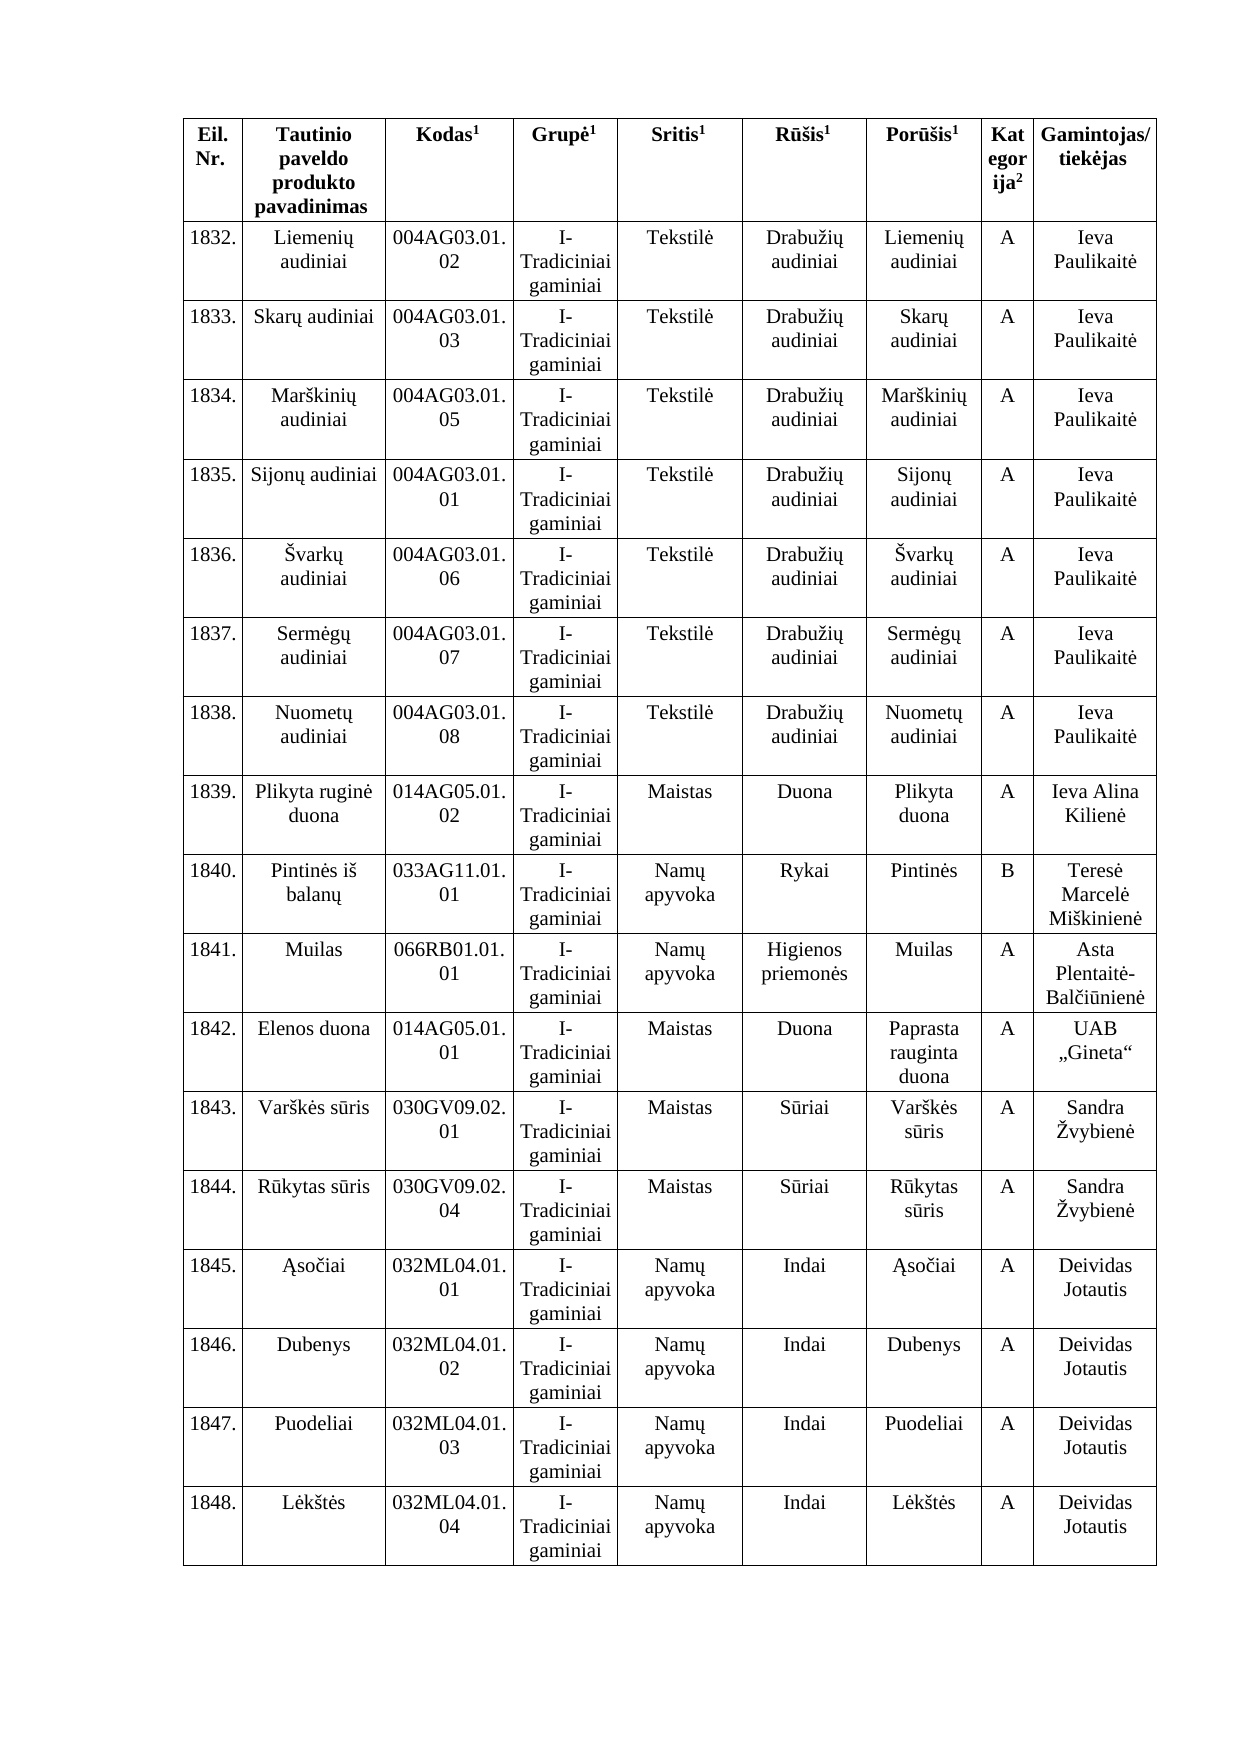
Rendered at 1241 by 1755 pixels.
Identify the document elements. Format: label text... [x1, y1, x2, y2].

table_cell Varškės sūris [867, 1092, 981, 1170]
table_cell Sūriai [743, 1092, 866, 1170]
table_cell Drabužių audiniai [743, 222, 866, 300]
table_cell Duona [743, 1013, 866, 1091]
table_cell A [982, 1250, 1033, 1328]
table_cell 1841. [184, 934, 242, 1012]
table_cell I-Tradiciniai gaminiai [514, 1092, 617, 1170]
table_cell 1846. [184, 1329, 242, 1407]
table_cell 032ML04.01.02 [386, 1329, 513, 1407]
table_cell Ieva Paulikaitė [1034, 697, 1156, 775]
table_cell Lėkštės [867, 1487, 981, 1565]
table_cell I-Tradiciniai gaminiai [514, 1013, 617, 1091]
table_cell Skarų audiniai [867, 301, 981, 379]
table_cell Namų apyvoka [618, 1329, 742, 1407]
table_cell Tekstilė [618, 618, 742, 696]
table_cell Tekstilė [618, 697, 742, 775]
table_cell Marškinių audiniai [243, 380, 385, 458]
table_cell A [982, 301, 1033, 379]
table_cell 030GV09.02.01 [386, 1092, 513, 1170]
table_cell I-Tradiciniai gaminiai [514, 855, 617, 933]
table_cell Ieva Paulikaitė [1034, 222, 1156, 300]
table_cell Ieva Paulikaitė [1034, 380, 1156, 458]
table_cell I-Tradiciniai gaminiai [514, 539, 617, 617]
table_cell Maistas [618, 1092, 742, 1170]
table_cell I-Tradiciniai gaminiai [514, 697, 617, 775]
table_cell I-Tradiciniai gaminiai [514, 1250, 617, 1328]
table_cell Maistas [618, 1171, 742, 1249]
table_cell A [982, 697, 1033, 775]
table_cell Duona [743, 776, 866, 854]
table_cell Plikyta ruginė duona [243, 776, 385, 854]
table_cell Tekstilė [618, 380, 742, 458]
table_cell Ieva Paulikaitė [1034, 539, 1156, 617]
table_cell I-Tradiciniai gaminiai [514, 1408, 617, 1486]
table_cell B [982, 855, 1033, 933]
table_cell Muilas [243, 934, 385, 1012]
table_cell Skarų audiniai [243, 301, 385, 379]
table_cell 004AG03.01.02 [386, 222, 513, 300]
table_cell Paprasta rauginta duona [867, 1013, 981, 1091]
table_cell A [982, 460, 1033, 537]
table_cell Sermėgų audiniai [243, 618, 385, 696]
table_cell Namų apyvoka [618, 934, 742, 1012]
table_header Eil. Nr. [184, 119, 242, 221]
table_cell Ąsočiai [867, 1250, 981, 1328]
table_cell A [982, 539, 1033, 617]
table_cell Rūkytas sūris [243, 1171, 385, 1249]
table_cell Drabužių audiniai [743, 460, 866, 537]
table_cell 014AG05.01.01 [386, 1013, 513, 1091]
table_cell 1844. [184, 1171, 242, 1249]
table_cell 1833. [184, 301, 242, 379]
table_header Kodas1 [386, 119, 513, 221]
table_cell 1837. [184, 618, 242, 696]
table_cell Liemenių audiniai [867, 222, 981, 300]
table_cell 014AG05.01.02 [386, 776, 513, 854]
table_cell Ieva Paulikaitė [1034, 460, 1156, 537]
table_header Porūšis1 [867, 119, 981, 221]
table_cell Deividas Jotautis [1034, 1250, 1156, 1328]
table_cell Rūkytas sūris [867, 1171, 981, 1249]
table_cell Ąsočiai [243, 1250, 385, 1328]
table_header Kategorija2 [982, 119, 1033, 221]
table_cell Indai [743, 1250, 866, 1328]
table_cell 1842. [184, 1013, 242, 1091]
table_cell Liemenių audiniai [243, 222, 385, 300]
table_header Tautinio paveldo produkto pavadinimas [243, 119, 385, 221]
table_cell A [982, 618, 1033, 696]
table_cell Sermėgų audiniai [867, 618, 981, 696]
table_header Gamintojas/ tiekėjas [1034, 119, 1156, 221]
table_cell Drabužių audiniai [743, 301, 866, 379]
table_cell 004AG03.01.05 [386, 380, 513, 458]
table_cell Sandra Žvybienė [1034, 1171, 1156, 1249]
table_cell 1845. [184, 1250, 242, 1328]
table_cell UAB „Gineta“ [1034, 1013, 1156, 1091]
table_cell Plikyta duona [867, 776, 981, 854]
table_cell Dubenys [867, 1329, 981, 1407]
table_cell Nuometų audiniai [867, 697, 981, 775]
table_cell A [982, 934, 1033, 1012]
table_cell A [982, 1487, 1033, 1565]
table_cell Tekstilė [618, 539, 742, 617]
table_cell Indai [743, 1487, 866, 1565]
table_cell Tekstilė [618, 222, 742, 300]
table_cell 1836. [184, 539, 242, 617]
table_cell I-Tradiciniai gaminiai [514, 1487, 617, 1565]
table_cell Sijonų audiniai [867, 460, 981, 537]
table_cell Namų apyvoka [618, 855, 742, 933]
table_cell A [982, 776, 1033, 854]
table_cell 1834. [184, 380, 242, 458]
table_cell 004AG03.01.07 [386, 618, 513, 696]
table_cell Drabužių audiniai [743, 380, 866, 458]
table_cell A [982, 1171, 1033, 1249]
table_cell Varškės sūris [243, 1092, 385, 1170]
table_header Rūšis1 [743, 119, 866, 221]
table_cell A [982, 222, 1033, 300]
table_cell A [982, 1013, 1033, 1091]
table_cell Puodeliai [867, 1408, 981, 1486]
table_cell Švarkų audiniai [243, 539, 385, 617]
table_cell 1848. [184, 1487, 242, 1565]
table_cell 1847. [184, 1408, 242, 1486]
table_cell 1840. [184, 855, 242, 933]
table_cell Sandra Žvybienė [1034, 1092, 1156, 1170]
table_cell Sijonų audiniai [243, 460, 385, 537]
table_cell 032ML04.01.01 [386, 1250, 513, 1328]
table_cell Dubenys [243, 1329, 385, 1407]
table_cell Namų apyvoka [618, 1408, 742, 1486]
table_cell Pintinės iš balanų [243, 855, 385, 933]
table_cell Tekstilė [618, 460, 742, 537]
table_cell Puodeliai [243, 1408, 385, 1486]
table_cell A [982, 1329, 1033, 1407]
table_cell A [982, 1408, 1033, 1486]
table_cell Ieva Alina Kilienė [1034, 776, 1156, 854]
table_cell I-Tradiciniai gaminiai [514, 618, 617, 696]
table_cell 066RB01.01.01 [386, 934, 513, 1012]
table_cell Ieva Paulikaitė [1034, 301, 1156, 379]
table_cell Švarkų audiniai [867, 539, 981, 617]
table_cell 004AG03.01.08 [386, 697, 513, 775]
table_cell 004AG03.01.01 [386, 460, 513, 537]
table_cell I-Tradiciniai gaminiai [514, 934, 617, 1012]
table_cell Namų apyvoka [618, 1487, 742, 1565]
table_cell 004AG03.01.06 [386, 539, 513, 617]
table_cell Asta Plentaitė-Balčiūnienė [1034, 934, 1156, 1012]
table_cell Tekstilė [618, 301, 742, 379]
table_cell Ieva Paulikaitė [1034, 618, 1156, 696]
table_cell Teresė Marcelė Miškinienė [1034, 855, 1156, 933]
table_cell Deividas Jotautis [1034, 1487, 1156, 1565]
table_cell A [982, 380, 1033, 458]
table_header Sritis1 [618, 119, 742, 221]
table_cell A [982, 1092, 1033, 1170]
table_cell Higienos priemonės [743, 934, 866, 1012]
table_cell Marškinių audiniai [867, 380, 981, 458]
table_cell Rykai [743, 855, 866, 933]
table_cell I-Tradiciniai gaminiai [514, 222, 617, 300]
table_header Grupė1 [514, 119, 617, 221]
table_cell Namų apyvoka [618, 1250, 742, 1328]
table_cell Deividas Jotautis [1034, 1329, 1156, 1407]
table_cell Lėkštės [243, 1487, 385, 1565]
table_cell Deividas Jotautis [1034, 1408, 1156, 1486]
table_cell 1832. [184, 222, 242, 300]
table_cell Indai [743, 1329, 866, 1407]
table_cell Indai [743, 1408, 866, 1486]
table_cell I-Tradiciniai gaminiai [514, 1171, 617, 1249]
table_cell I-Tradiciniai gaminiai [514, 460, 617, 537]
table_cell 030GV09.02.04 [386, 1171, 513, 1249]
table_cell Maistas [618, 1013, 742, 1091]
table_cell Pintinės [867, 855, 981, 933]
table_cell 1843. [184, 1092, 242, 1170]
table_cell 004AG03.01.03 [386, 301, 513, 379]
table_cell Drabužių audiniai [743, 697, 866, 775]
table_cell I-Tradiciniai gaminiai [514, 301, 617, 379]
table_cell Elenos duona [243, 1013, 385, 1091]
table_cell I-Tradiciniai gaminiai [514, 1329, 617, 1407]
table_cell 1839. [184, 776, 242, 854]
table_cell Sūriai [743, 1171, 866, 1249]
table_cell Nuometų audiniai [243, 697, 385, 775]
table_cell 1838. [184, 697, 242, 775]
table_cell Drabužių audiniai [743, 539, 866, 617]
table_cell Drabužių audiniai [743, 618, 866, 696]
table_cell 032ML04.01.03 [386, 1408, 513, 1486]
table_cell I-Tradiciniai gaminiai [514, 380, 617, 458]
table_cell 033AG11.01.01 [386, 855, 513, 933]
table_cell Maistas [618, 776, 742, 854]
table_cell I-Tradiciniai gaminiai [514, 776, 617, 854]
table_cell Muilas [867, 934, 981, 1012]
table_cell 1835. [184, 460, 242, 537]
table_cell 032ML04.01.04 [386, 1487, 513, 1565]
